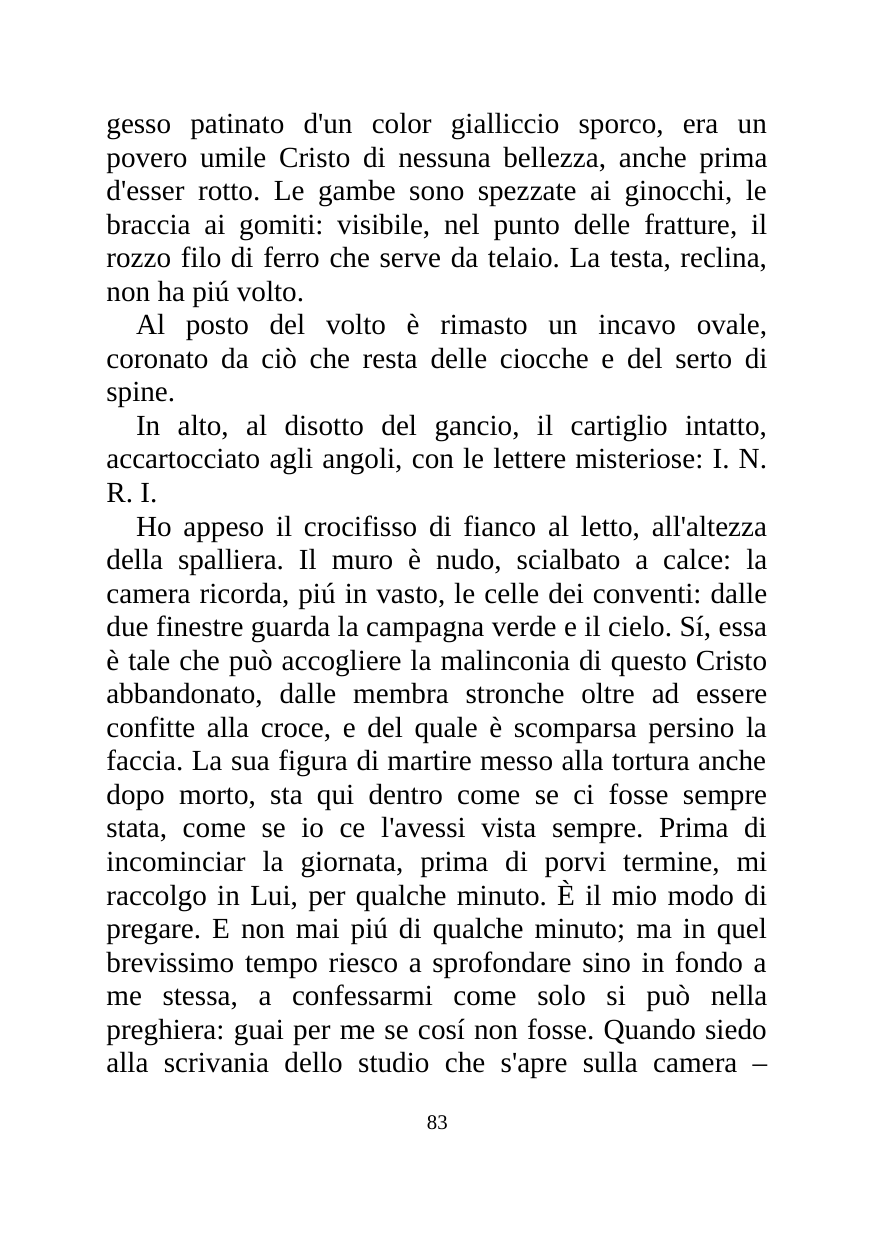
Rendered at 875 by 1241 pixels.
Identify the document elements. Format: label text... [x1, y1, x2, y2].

text Al posto del volto è rimasto un incavo ovale, coronato da ciò che resta delle ciocche e del serto di spine. [106, 307, 768, 408]
text gesso patinato d'un color gialliccio sporco, era un povero umile Cristo di nessuna bellezza, anche prima d'esser rotto. Le gambe sono spezzate ai ginocchi, le braccia ai gomiti: visibile, nel punto delle fratture, il rozzo filo di ferro che serve da telaio. La testa, reclina, non ha piú volto. [106, 106, 768, 307]
text In alto, al disotto del gancio, il cartiglio intatto, accartocciato agli angoli, con le lettere misteriose: I. N. R. I. [106, 408, 768, 509]
text Ho appeso il crocifisso di fianco al letto, all'altezza della spalliera. Il muro è nudo, scialbato a calce: la camera ricorda, piú in vasto, le celle dei conventi: dalle due finestre guarda la campagna verde e il cielo. Sí, essa è tale che può accogliere la malinconia di questo Cristo abbandonato, dalle membra stronche oltre ad essere confitte alla croce, e del quale è scomparsa persino la faccia. La sua figura di martire messo alla tortura anche dopo morto, sta qui dentro come se ci fosse sempre stata, come se io ce l'avessi vista sempre. Prima di incominciar la giornata, prima di porvi termine, mi raccolgo in Lui, per qualche minuto. È il mio modo di pregare. E non mai piú di qualche minuto; ma in quel brevissimo tempo riesco a sprofondare sino in fondo a me stessa, a confessarmi come solo si può nella preghiera: guai per me se cosí non fosse. Quando siedo alla scrivania dello studio che s'apre sulla camera – [106, 509, 768, 1079]
